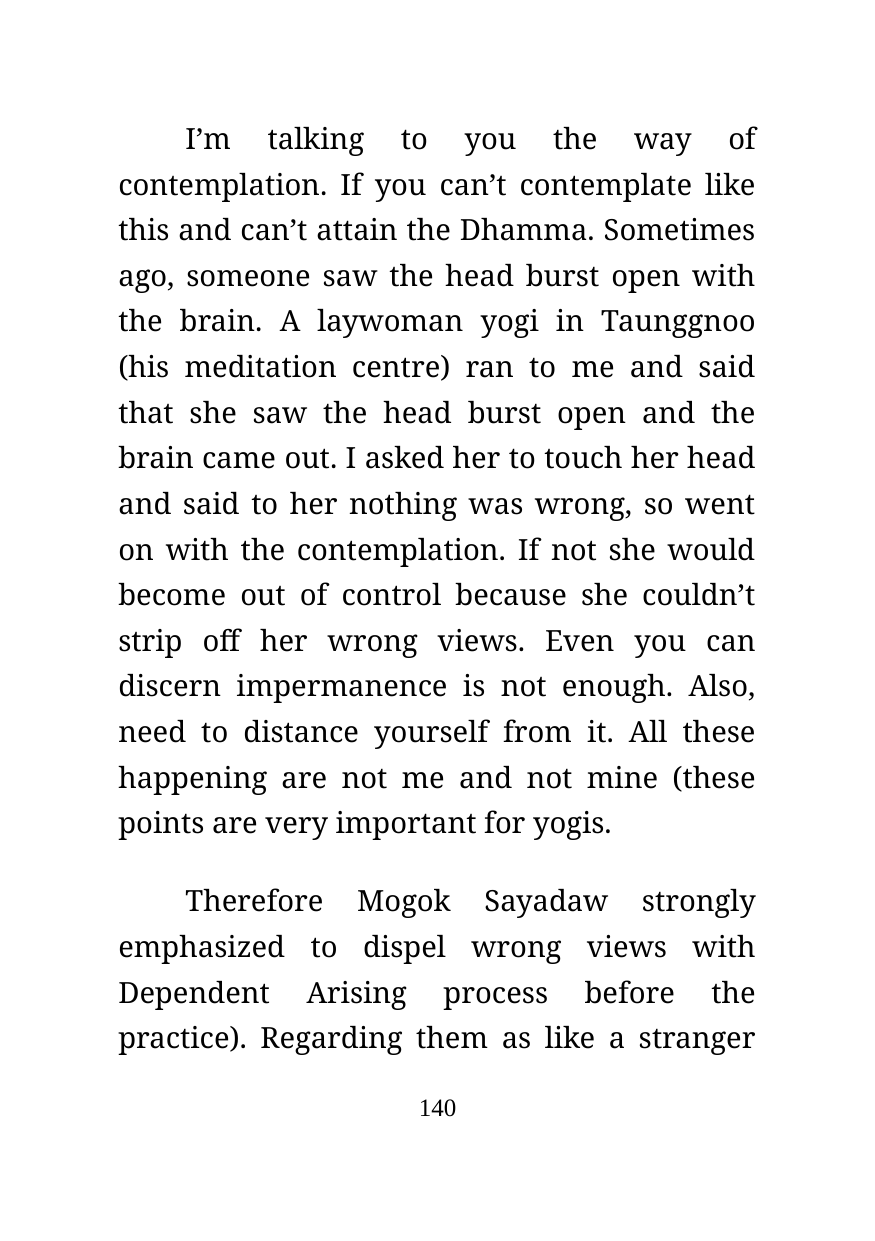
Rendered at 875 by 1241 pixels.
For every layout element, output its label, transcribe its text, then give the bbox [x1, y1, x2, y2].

text I’m talking to you the way of contemplation. If you can’t contemplate like this and can’t attain the Dhamma. Sometimes ago, someone saw the head burst open with the brain. A laywoman yogi in Taunggnoo (his meditation centre) ran to me and said that she saw the head burst open and the brain came out. I asked her to touch her head and said to her nothing was wrong, so went on with the contemplation. If not she would become out of control because she couldn’t strip off her wrong views. Even you can discern impermanence is not enough. Also, need to distance yourself from it. All these happening are not me and not mine (these points are very important for yogis. [118, 118, 756, 842]
text Therefore Mogok Sayadaw strongly emphasized to dispel wrong views with Dependent Arising process before the practice). Regarding them as like a stranger [118, 881, 756, 1057]
